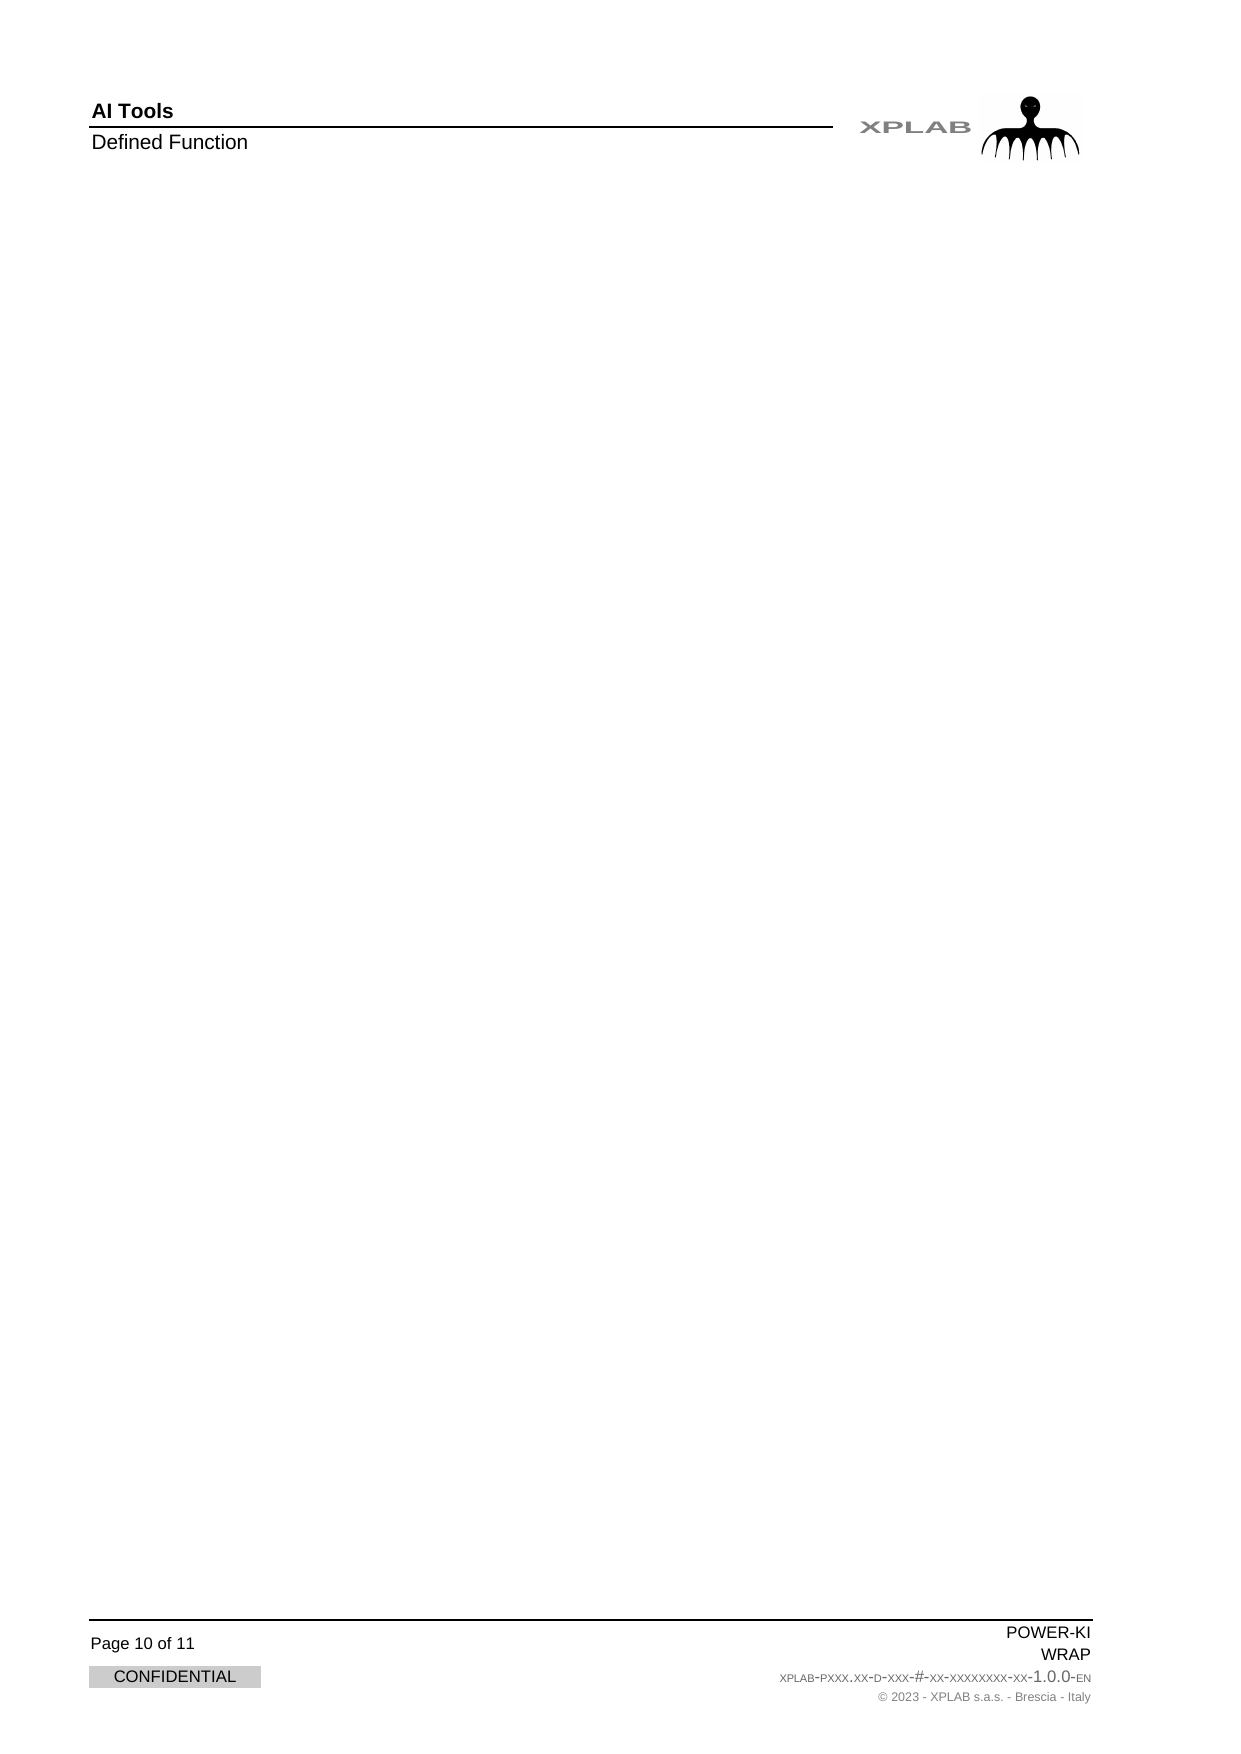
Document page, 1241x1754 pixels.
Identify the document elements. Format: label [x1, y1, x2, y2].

picture [978, 92, 1083, 164]
